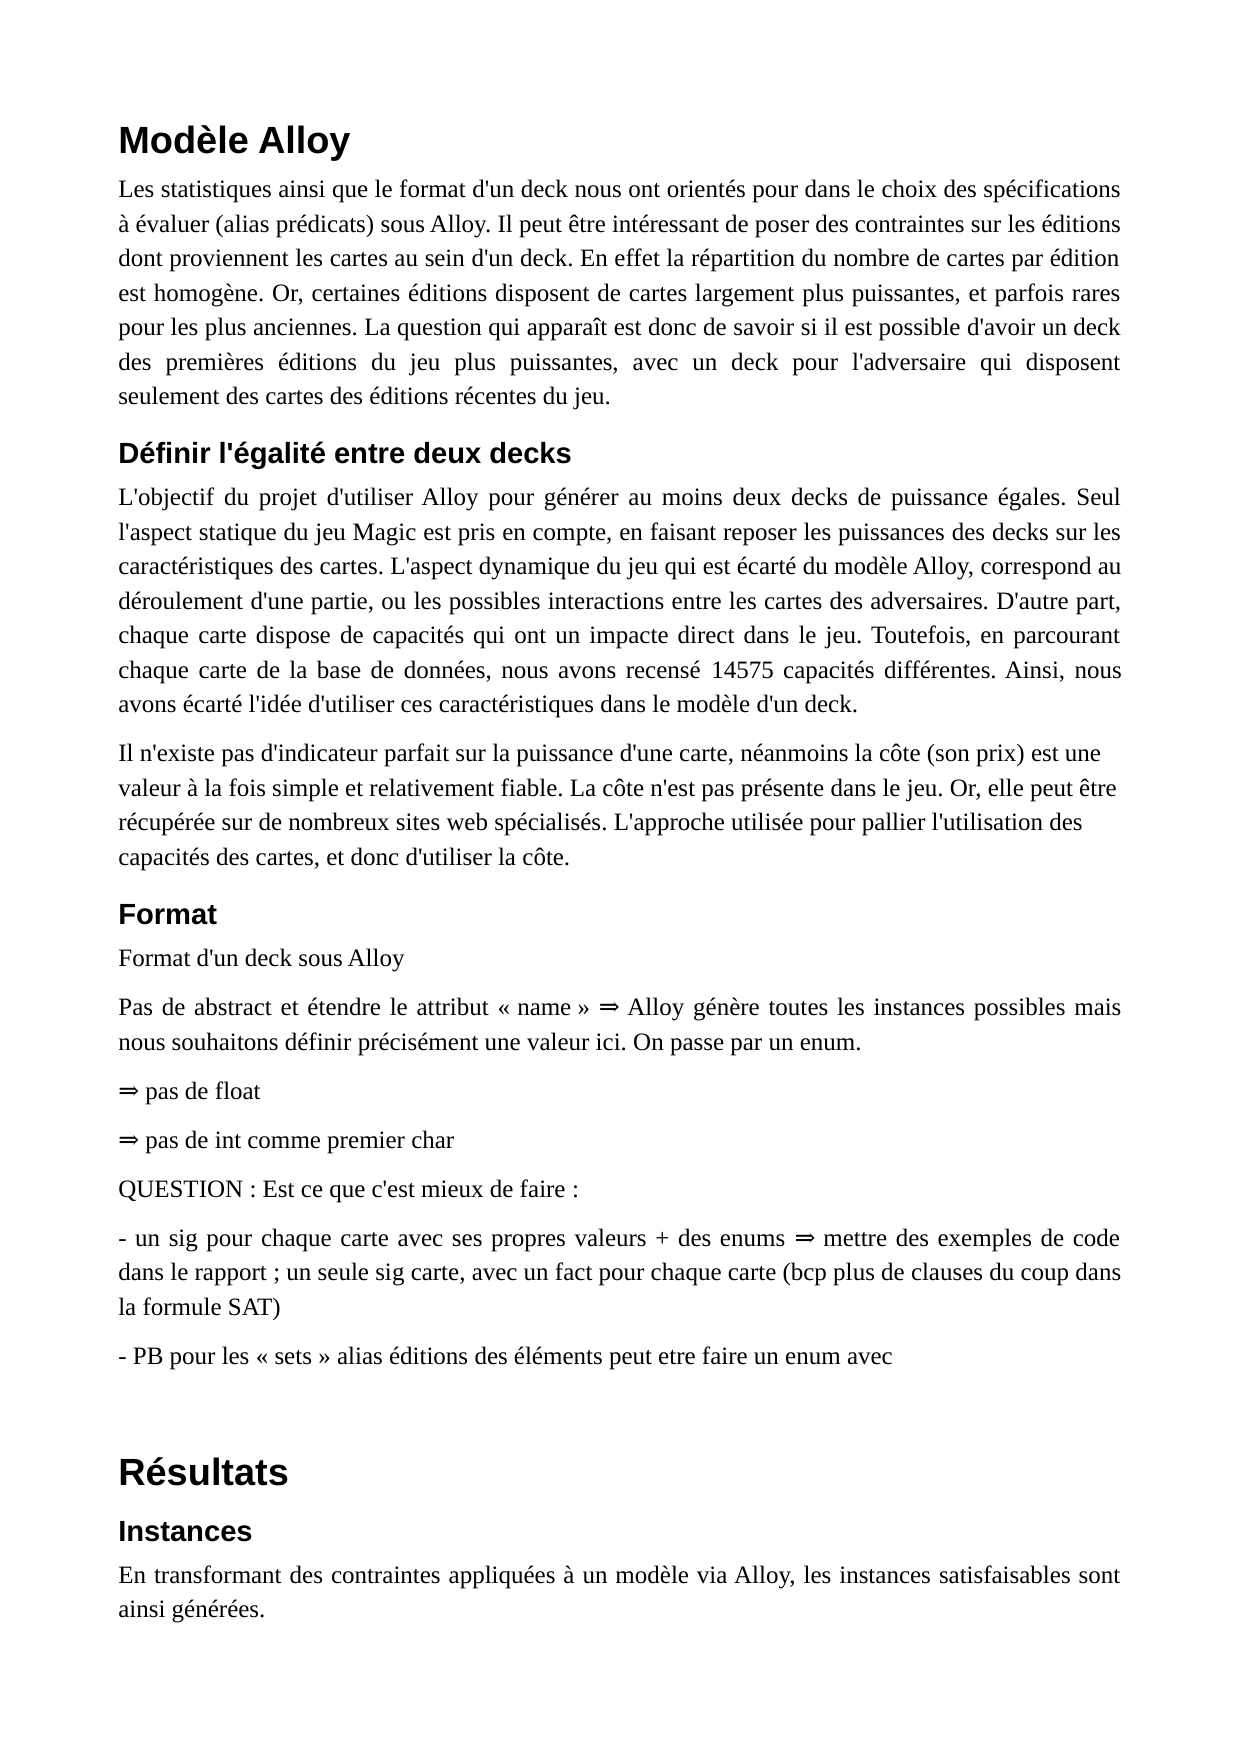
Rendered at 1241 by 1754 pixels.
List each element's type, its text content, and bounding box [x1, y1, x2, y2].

text ⇒ pas de int comme premier char [118, 1125, 1122, 1154]
text Il n'existe pas d'indicateur parfait sur la puissance d'une carte, néanmoins la côte (son prix) est une valeur à la fois simple et relativement fiable. La côte n'est pas présente dans le jeu. Or, elle peut être récupérée sur de nombreux sites web spécialisés. L'approche utilisée pour pallier l'utilisation des capacités des cartes, et donc d'utiliser la côte. [118, 738, 1122, 871]
text - un sig pour chaque carte avec ses propres valeurs + des enums ⇒ mettre des exemples de code dans le rapport ; un seule sig carte, avec un fact pour chaque carte (bcp plus de clauses du coup dans la formule SAT) [118, 1223, 1122, 1321]
subtitle Résultats [118, 1449, 1122, 1493]
text En transformant des contraintes appliquées à un modèle via Alloy, les instances satisfaisables sont ainsi générées. [118, 1560, 1122, 1623]
subtitle Définir l'égalité entre deux decks [118, 436, 1122, 470]
text QUESTION : Est ce que c'est mieux de faire : [118, 1174, 1122, 1203]
text - PB pour les « sets » alias éditions des éléments peut etre faire un enum avec [118, 1341, 1122, 1370]
subtitle Instances [118, 1514, 1122, 1548]
text L'objectif du projet d'utiliser Alloy pour générer au moins deux decks de puissance égales. Seul l'aspect statique du jeu Magic est pris en compte, en faisant reposer les puissances des decks sur les caractéristiques des cartes. L'aspect dynamique du jeu qui est écarté du modèle Alloy, correspond au déroulement d'une partie, ou les possibles interactions entre les cartes des adversaires. D'autre part, chaque carte dispose de capacités qui ont un impacte direct dans le jeu. Toutefois, en parcourant chaque carte de la base de données, nous avons recensé 14575 capacités différentes. Ainsi, nous avons écarté l'idée d'utiliser ces caractéristiques dans le modèle d'un deck. [118, 482, 1122, 718]
text Les statistiques ainsi que le format d'un deck nous ont orientés pour dans le choix des spécifications à évaluer (alias prédicats) sous Alloy. Il peut être intéressant de poser des contraintes sur les éditions dont proviennent les cartes au sein d'un deck. En effet la répartition du nombre de cartes par édition est homogène. Or, certaines éditions disposent de cartes largement plus puissantes, et parfois rares pour les plus anciennes. La question qui apparaît est donc de savoir si il est possible d'avoir un deck des premières éditions du jeu plus puissantes, avec un deck pour l'adversaire qui disposent seulement des cartes des éditions récentes du jeu. [118, 174, 1122, 410]
subtitle Modèle Alloy [118, 118, 1122, 162]
text ⇒ pas de float [118, 1076, 1122, 1104]
text Format d'un deck sous Alloy [118, 943, 1122, 972]
text Pas de abstract et étendre le attribut « name » ⇒ Alloy génère toutes les instances possibles mais nous souhaitons définir précisément une valeur ici. On passe par un enum. [118, 992, 1122, 1056]
subtitle Format [118, 897, 1122, 931]
